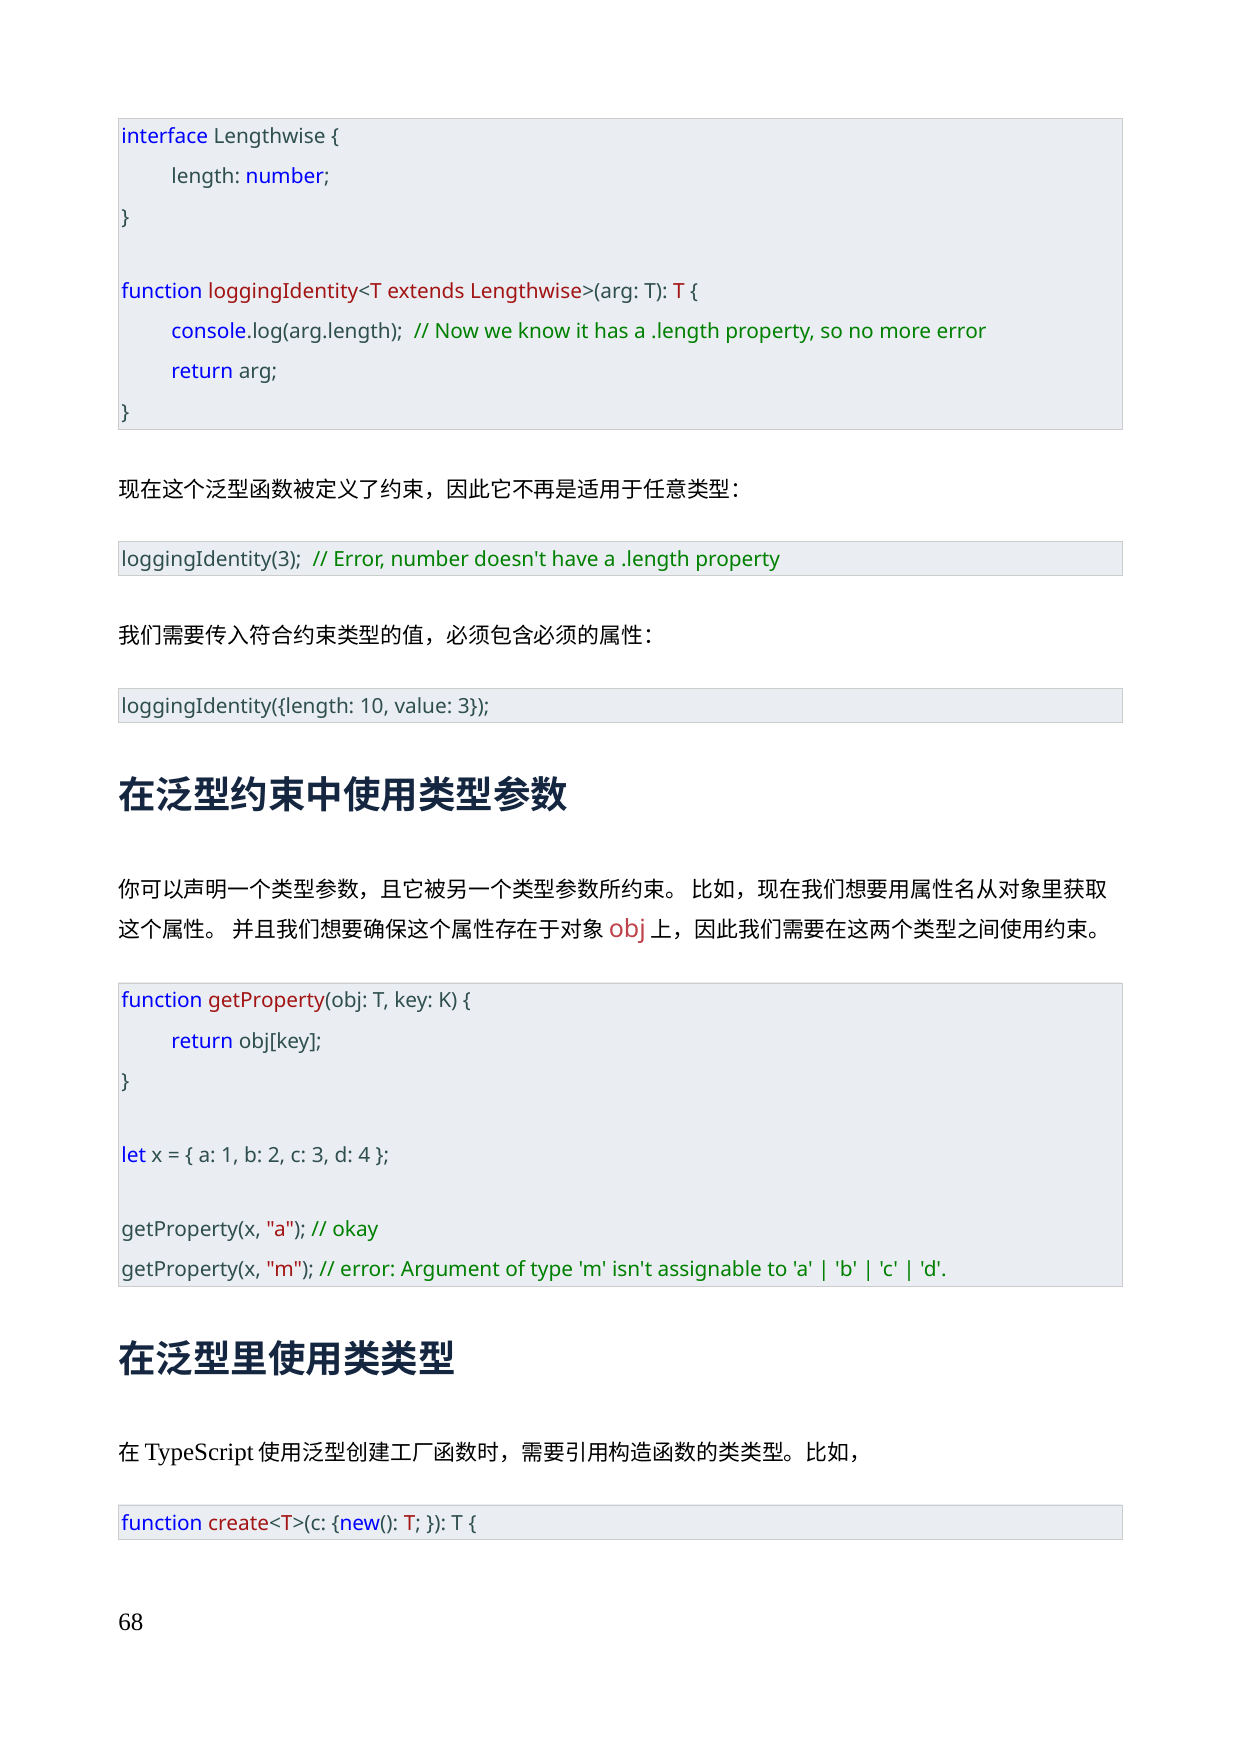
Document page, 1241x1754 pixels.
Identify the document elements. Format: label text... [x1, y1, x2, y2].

text 你可以声明一个类型参数，且它被另一个类型参数所约束。 比如，现在我们想要用属性名从对象里获取这个属性。 并且我们想要确保这个属性存在于对象obj上，因此我们需要在这两个类型之间使用约束。 [118, 872, 1122, 944]
text loggingIdentity({length: 10, value: 3}); [119, 689, 1122, 722]
text getProperty(x, "a"); // okay [119, 1211, 1122, 1242]
text } [119, 1063, 1122, 1095]
text 现在这个泛型函数被定义了约束，因此它不再是适用于任意类型： [118, 472, 1122, 503]
subtitle 在泛型约束中使用类型参数 [118, 765, 1122, 819]
text 在TypeScript使用泛型创建工厂函数时，需要引用构造函数的类类型。比如， [118, 1435, 1122, 1467]
text length: number; [119, 158, 1122, 190]
text function getProperty(obj: T, key: K) { [119, 984, 1122, 1014]
text getProperty(x, "m"); // error: Argument of type 'm' isn't assignable to 'a' | 'b' | 'c' | 'd'. [119, 1251, 1122, 1286]
text return arg; [119, 354, 1122, 385]
text interface Lengthwise { [119, 119, 1122, 149]
text 我们需要传入符合约束类型的值，必须包含必须的属性： [118, 618, 1122, 650]
text function loggingIdentity<T extends Lengthwise>(arg: T): T { [119, 273, 1122, 304]
subtitle 在泛型里使用类类型 [118, 1329, 1122, 1383]
text let x = { a: 1, b: 2, c: 3, d: 4 }; [119, 1137, 1122, 1168]
text console.log(arg.length); // Now we know it has a .length property, so no more error [119, 313, 1122, 345]
text loggingIdentity(3); // Error, number doesn't have a .length property [119, 542, 1122, 575]
text } [119, 199, 1122, 230]
text function create<T>(c: {new(): T; }): T { [119, 1506, 1122, 1539]
text } [119, 394, 1122, 429]
text return obj[key]; [119, 1023, 1122, 1054]
